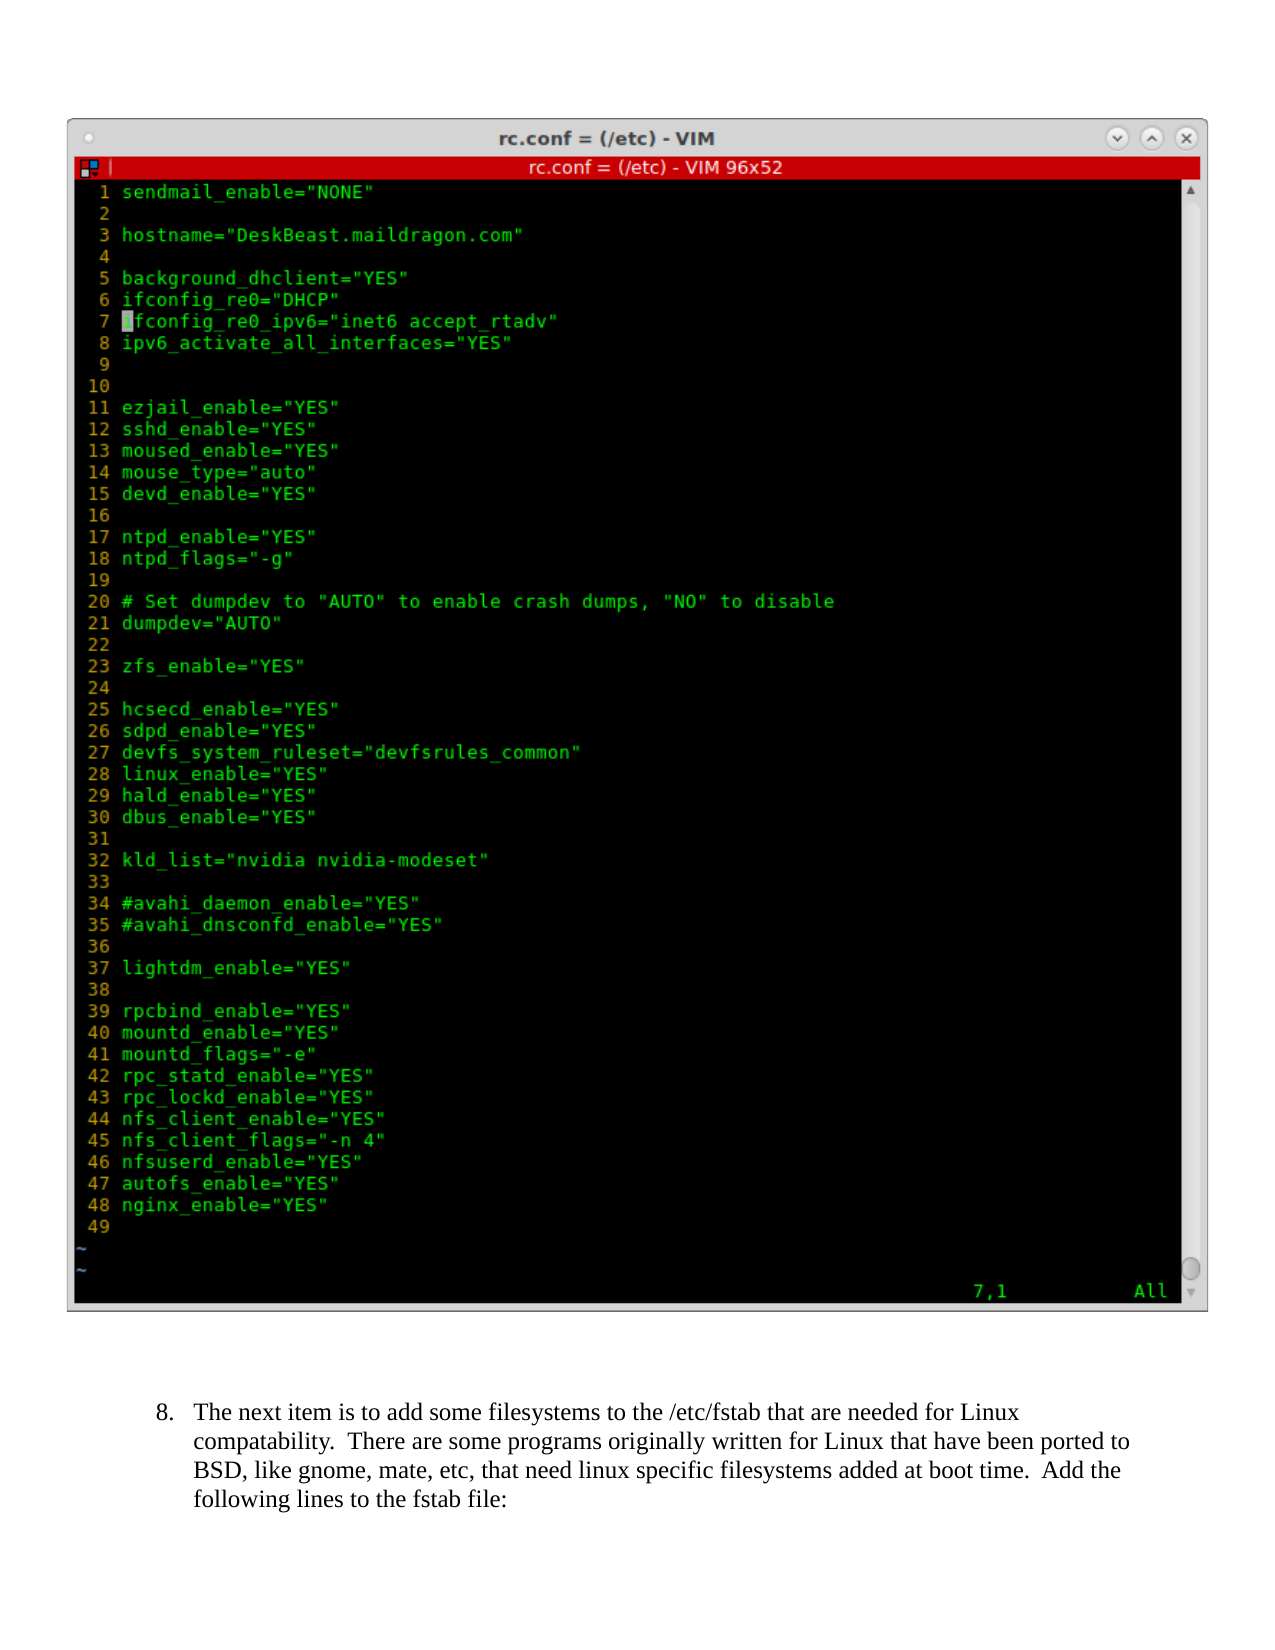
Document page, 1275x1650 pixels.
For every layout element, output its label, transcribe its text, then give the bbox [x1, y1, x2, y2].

list The next item is to add some filesystems to the /etc/fstab that are needed for Linux compatability. There are some programs originally written for Linux that have been ported to BSD, like gnome, mate, etc, that need linux specific filesystems added at boot time. Add the following lines to the fstab file: [156, 1397, 1157, 1512]
picture [66, 118, 1209, 1312]
